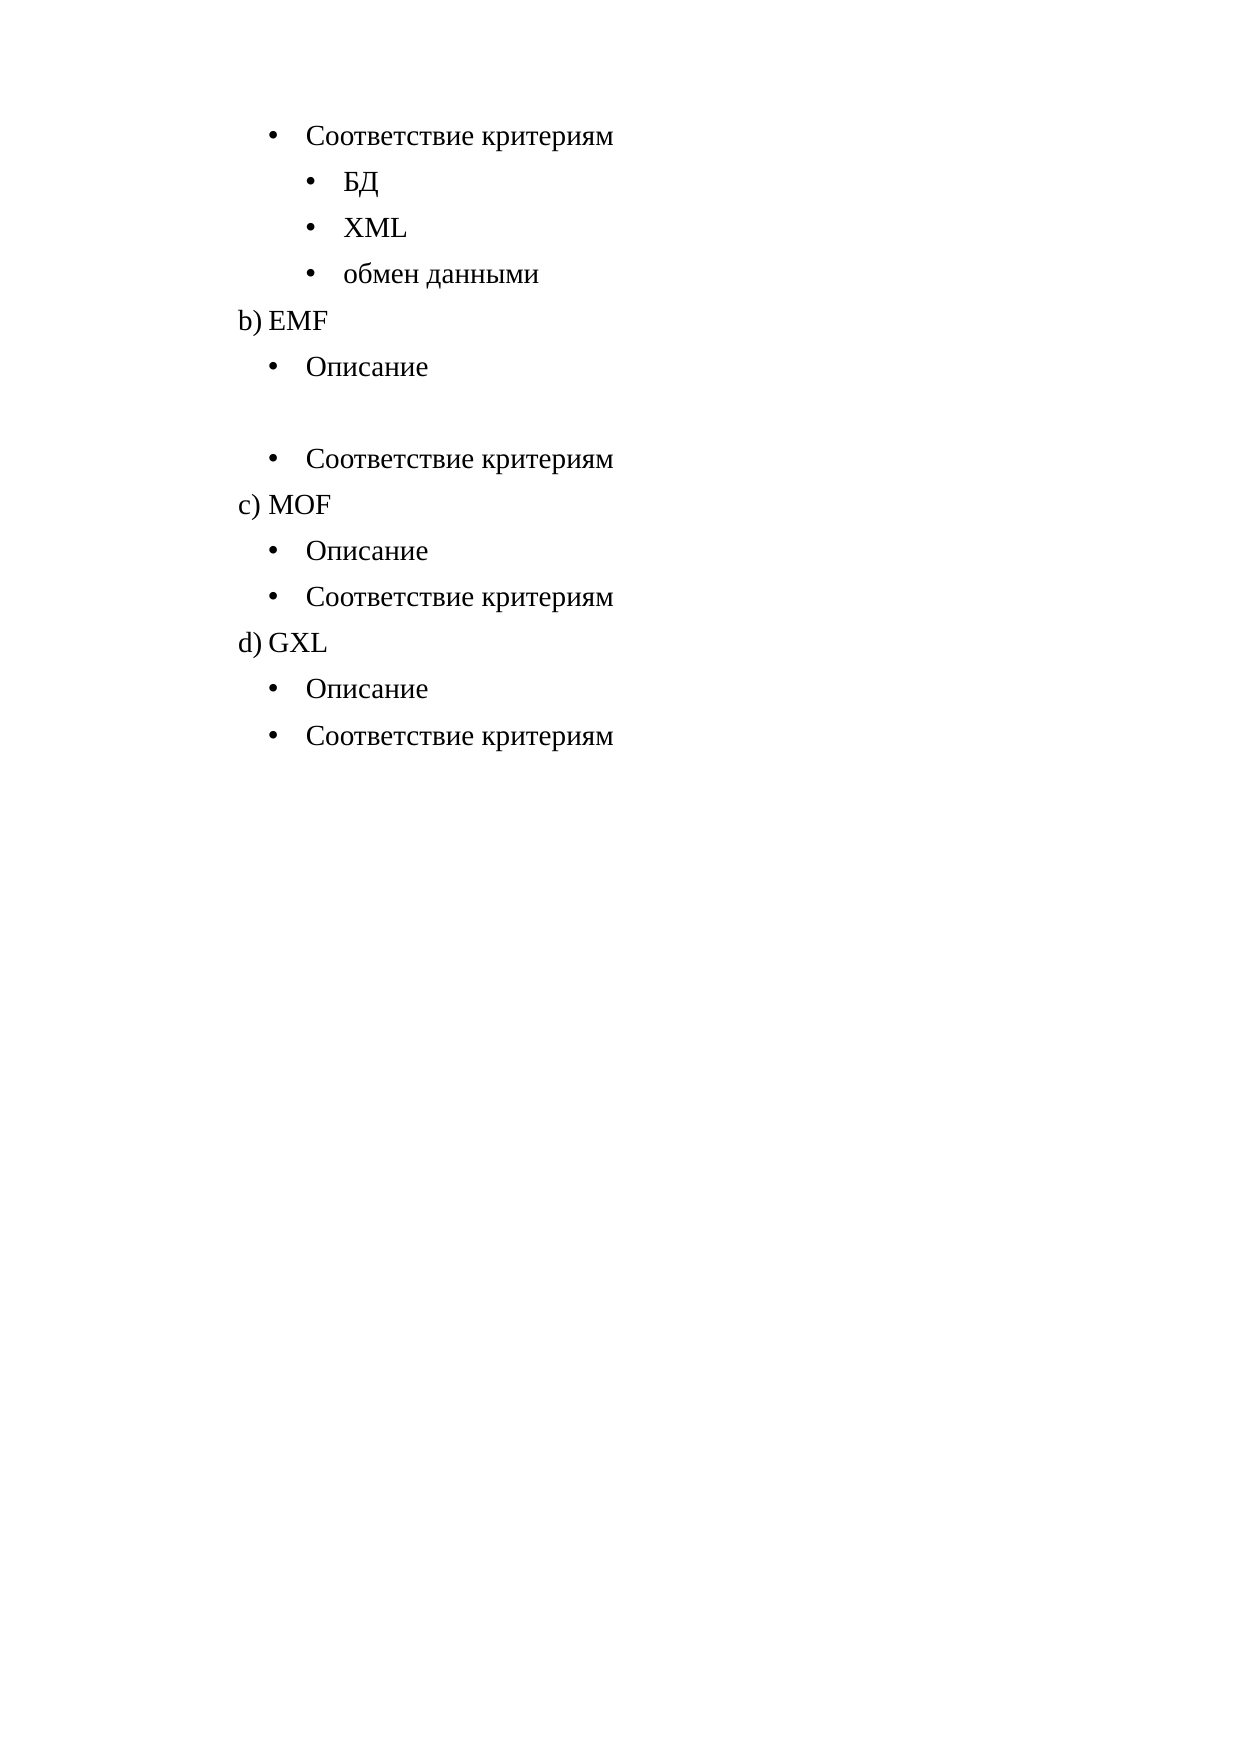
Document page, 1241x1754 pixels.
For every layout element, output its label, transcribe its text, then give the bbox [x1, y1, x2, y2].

list GXL [231, 625, 1122, 659]
list Соответствие критериям [268, 579, 1122, 613]
list БД [306, 164, 1122, 198]
list MOF [231, 487, 1122, 521]
list Описание [268, 671, 1122, 705]
list Соответствие критериям [268, 441, 1122, 474]
list Соответствие критериям [268, 718, 1122, 751]
list Соответствие критериям [268, 118, 1122, 152]
list XML [306, 210, 1122, 244]
list обмен данными [306, 257, 1122, 290]
list EMF [231, 303, 1122, 336]
list Описание [268, 533, 1122, 567]
list Описание [268, 349, 1122, 382]
